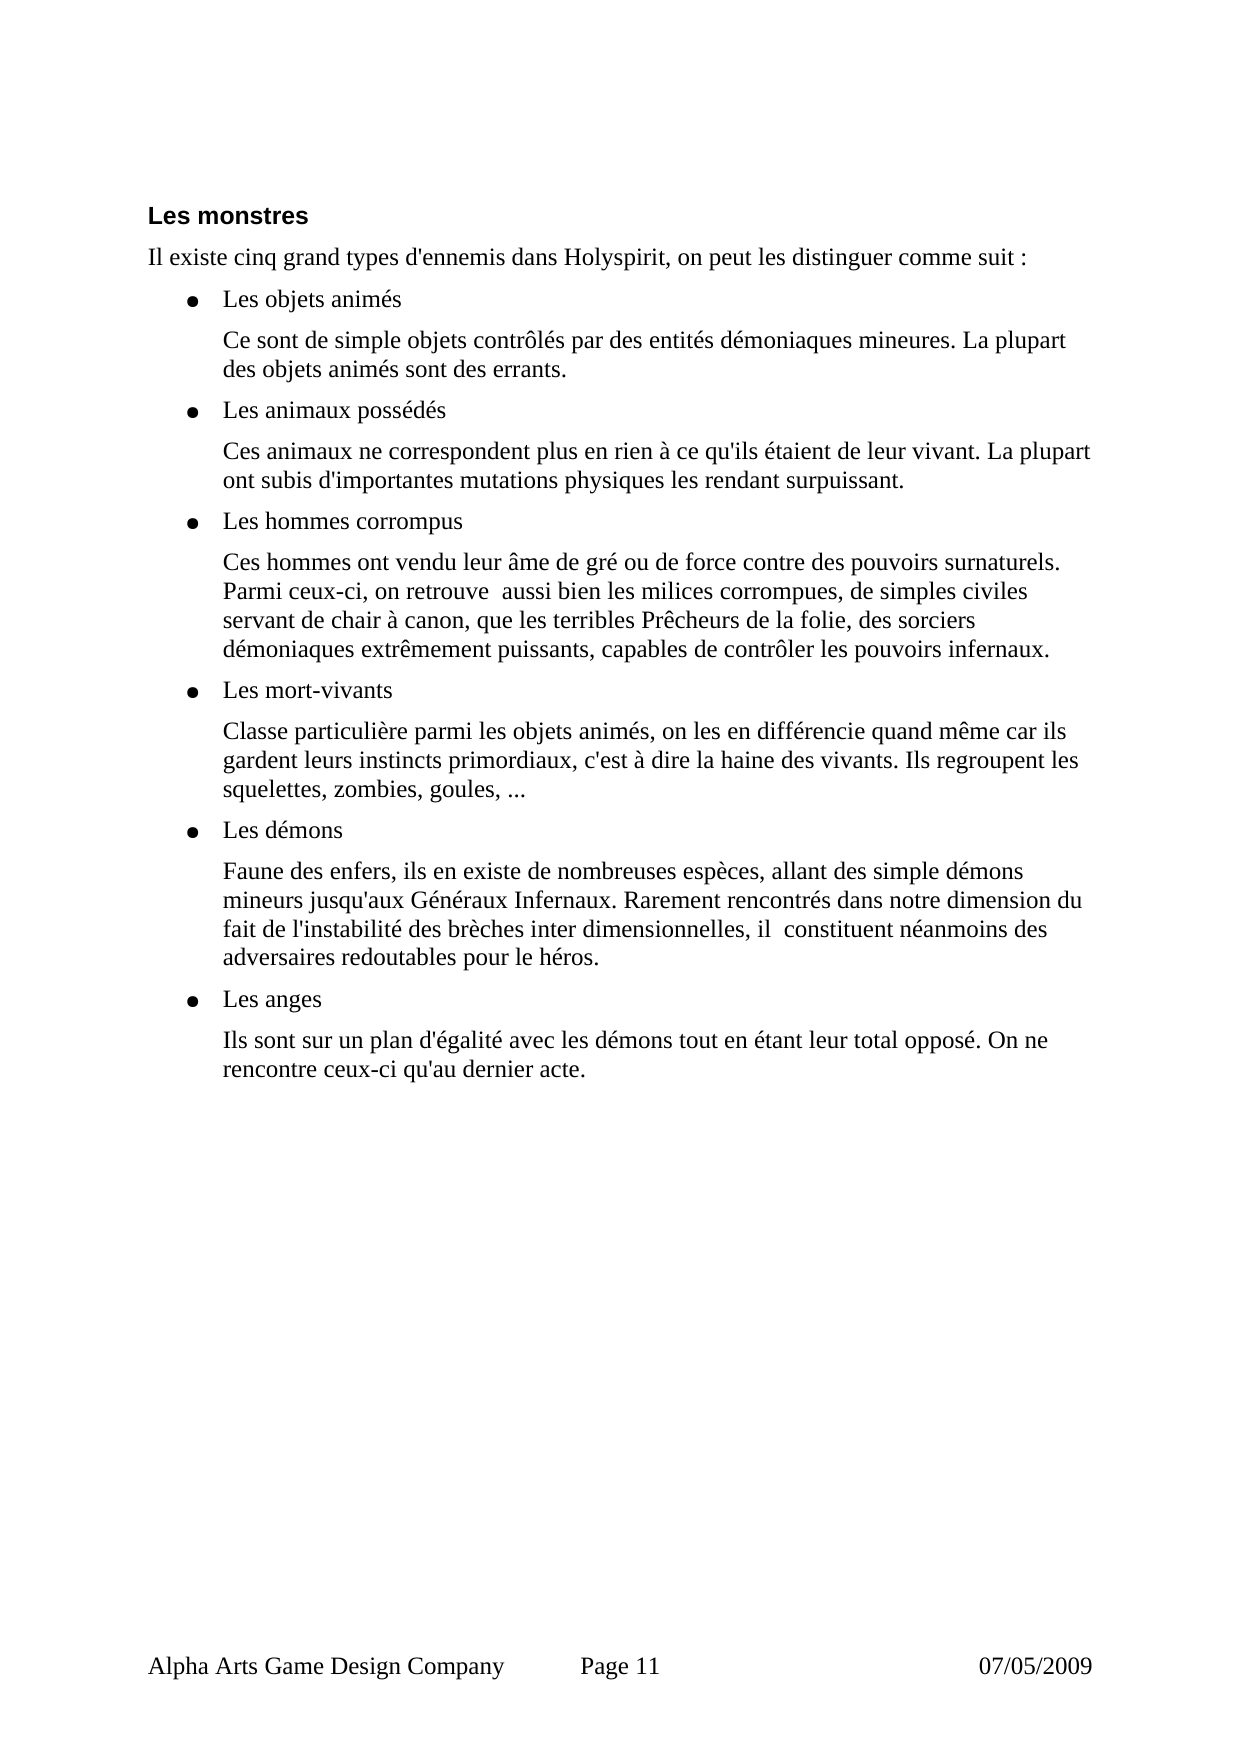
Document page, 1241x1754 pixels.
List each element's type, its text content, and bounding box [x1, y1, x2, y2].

text Il existe cinq grand types d'ennemis dans Holyspirit, on peut les distinguer comme suit : [148, 242, 1092, 271]
list Ces animaux ne correspondent plus en rien à ce qu'ils étaient de leur vivant. La plupart ont subis d'importantes mutations physiques les rendant surpuissant. [185, 436, 1092, 494]
subtitle Les monstres [148, 201, 1092, 230]
list Les anges [185, 984, 1092, 1012]
list Classe particulière parmi les objets animés, on les en différencie quand même car ils gardent leurs instincts primordiaux, c'est à dire la haine des vivants. Ils regroupent les squelettes, zombies, goules, ... [185, 716, 1092, 802]
list Les démons [185, 815, 1092, 844]
list Ces hommes ont vendu leur âme de gré ou de force contre des pouvoirs surnaturels. Parmi ceux-ci, on retrouve aussi bien les milices corrompues, de simples civiles servant de chair à canon, que les terribles Prêcheurs de la folie, des sorciers démoniaques extrêmement puissants, capables de contrôler les pouvoirs infernaux. [185, 547, 1092, 662]
list Ils sont sur un plan d'égalité avec les démons tout en étant leur total opposé. On ne rencontre ceux-ci qu'au dernier acte. [185, 1025, 1092, 1082]
list Les hommes corrompus [185, 506, 1092, 535]
list Les mort-vivants [185, 675, 1092, 704]
list Ce sont de simple objets contrôlés par des entités démoniaques mineures. La plupart des objets animés sont des errants. [185, 325, 1092, 382]
list Les animaux possédés [185, 395, 1092, 424]
list Les objets animés [185, 284, 1092, 312]
list Faune des enfers, ils en existe de nombreuses espèces, allant des simple démons mineurs jusqu'aux Généraux Infernaux. Rarement rencontrés dans notre dimension du fait de l'instabilité des brèches inter dimensionnelles, il constituent néanmoins des adversaires redoutables pour le héros. [185, 856, 1092, 971]
